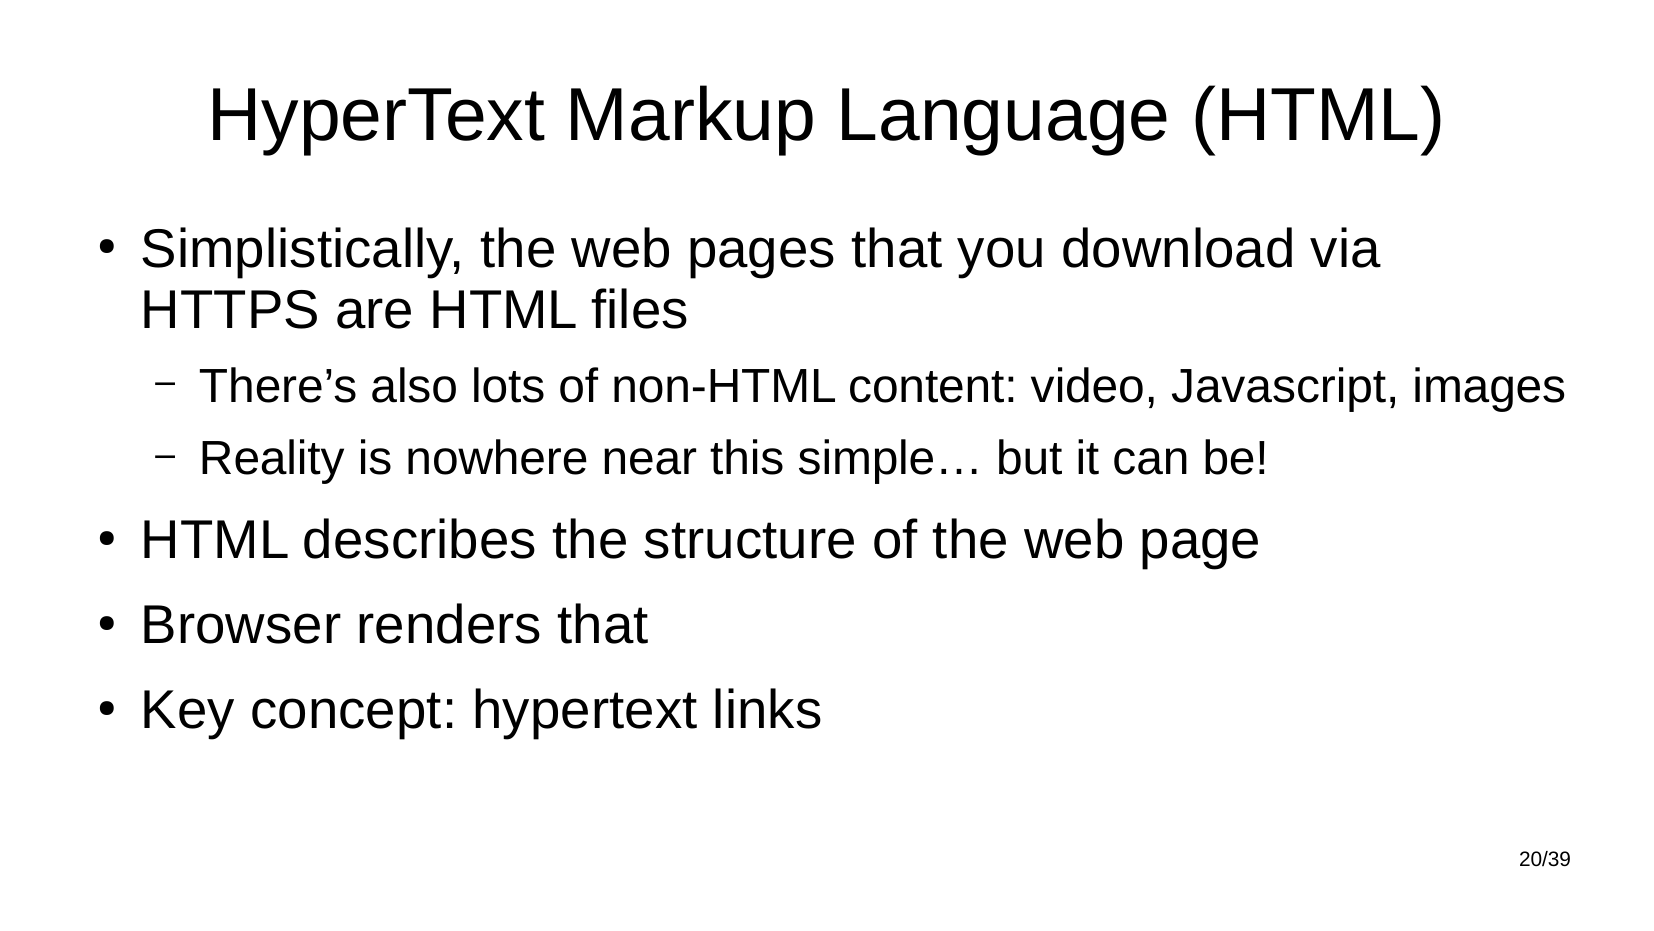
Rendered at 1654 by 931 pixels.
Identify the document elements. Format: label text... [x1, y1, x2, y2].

list Simplistically, the web pages that you download via HTTPS are HTML files There’s also lots of non-HTML content: video, Javascript, images Reality is nowhere near this simple… but it can be! HTML describes the structure of the web page Browser renders that Key concept: hypertext links [82, 217, 1571, 758]
title HyperText Markup Language (HTML) [82, 37, 1571, 193]
